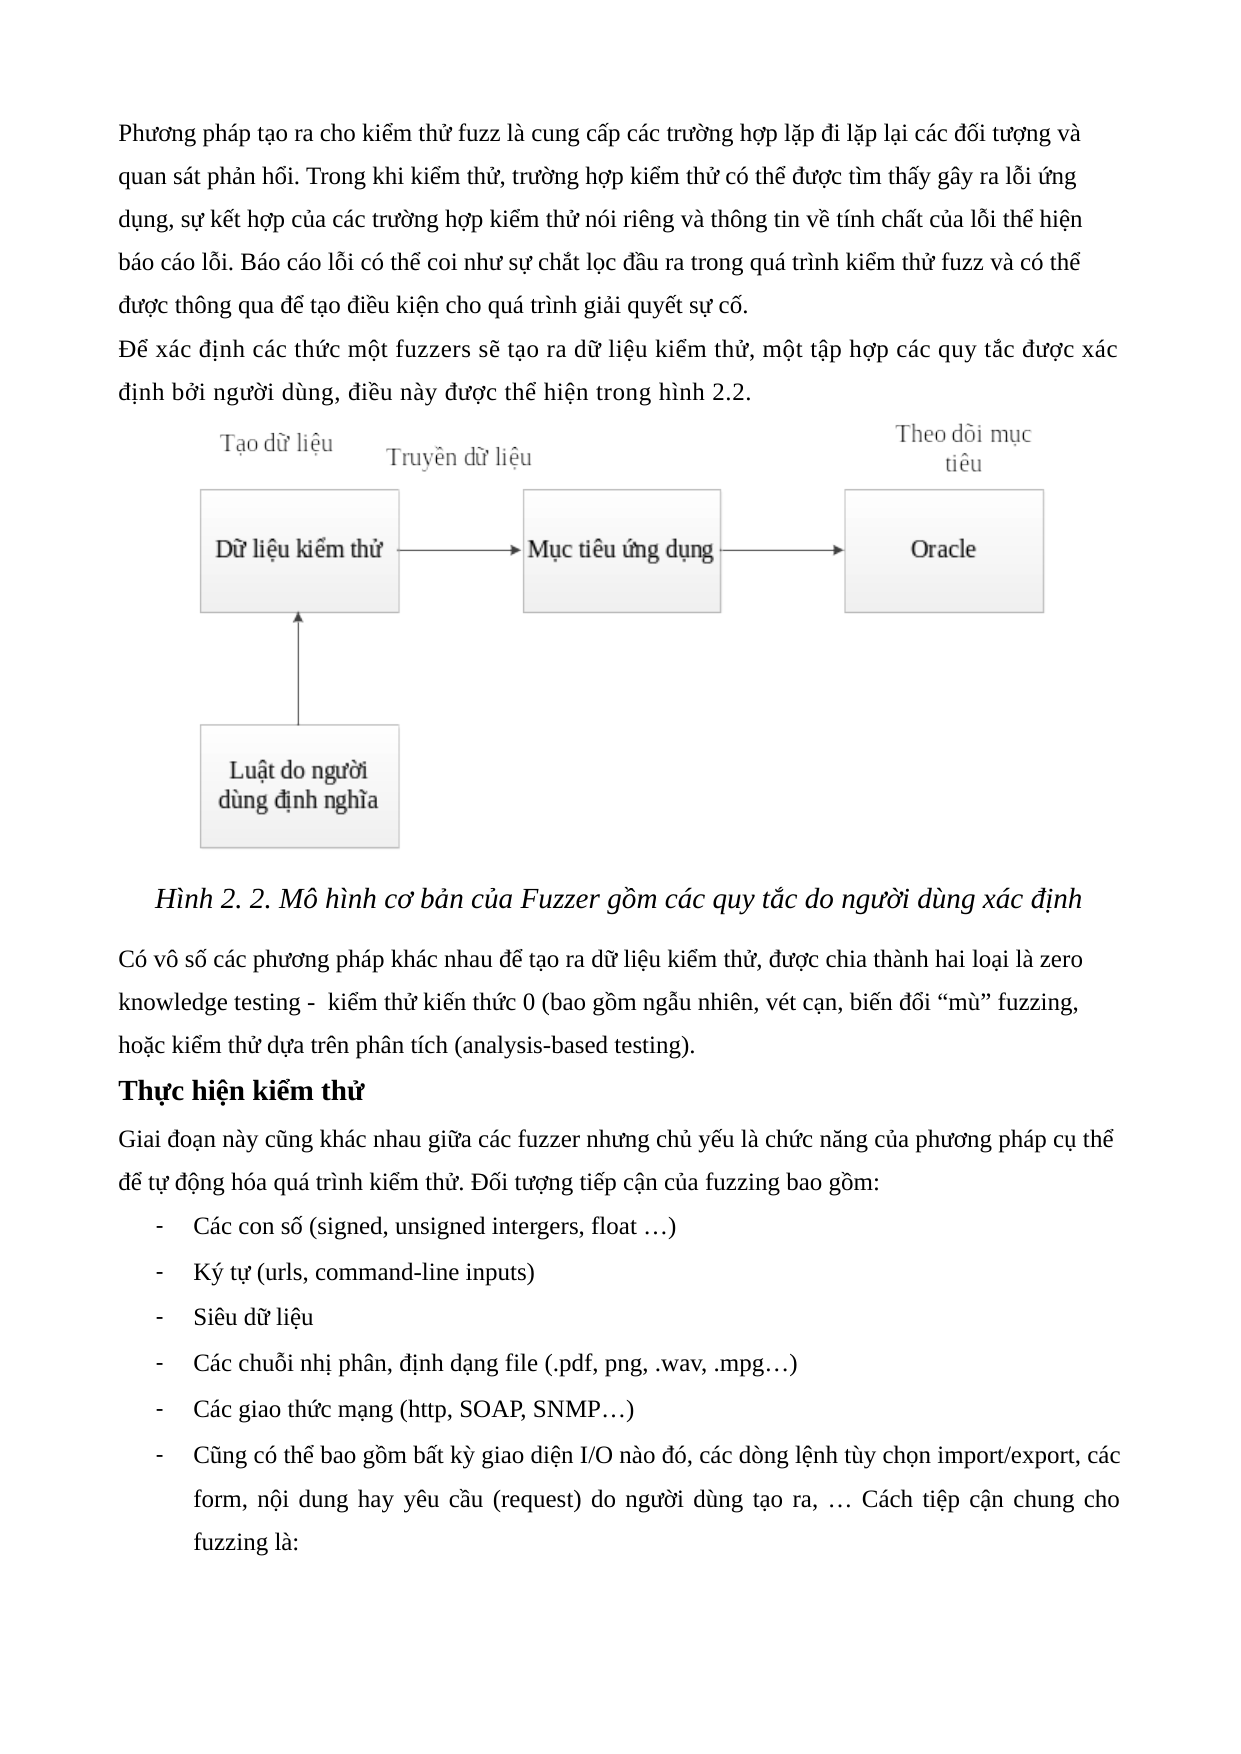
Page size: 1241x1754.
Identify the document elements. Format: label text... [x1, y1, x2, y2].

list Các giao thức mạng (http, SOAP, SNMP…) [156, 1393, 1122, 1423]
list Các chuỗi nhị phân, định dạng file (.pdf, png, .wav, .mpg…) [156, 1347, 1122, 1378]
list Ký tự (urls, command-line inputs) [156, 1256, 1122, 1286]
text Hình 2. 2. Mô hình cơ bản của Fuzzer gồm các quy tắc do người dùng xác định [118, 881, 1122, 915]
text Để xác định các thức một fuzzers sẽ tạo ra dữ liệu kiểm thử, một tập hợp các quy tắc được xác định bởi người dùng, điều này được thể hiện trong hình 2.2. [118, 334, 1122, 406]
list Các con số (signed, unsigned intergers, float …) [156, 1210, 1122, 1241]
list Cũng có thể bao gồm bất kỳ giao diện I/O nào đó, các dòng lệnh tùy chọn import/export, các form, nội dung hay yêu cầu (request) do người dùng tạo ra, … Cách tiệp cận chung cho fuzzing là: [156, 1439, 1122, 1556]
subtitle Thực hiện kiểm thử [118, 1073, 1122, 1107]
text Phương pháp tạo ra cho kiểm thử fuzz là cung cấp các trường hợp lặp đi lặp lại các đối tượng và quan sát phản hổi. Trong khi kiểm thử, trường hợp kiểm thử có thể được tìm thấy gây ra lỗi ứng dụng, sự kết hợp của các trường hợp kiểm thử nói riêng và thông tin về tính chất của lỗi thể hiện báo cáo lỗi. Báo cáo lỗi có thể coi như sự chắt lọc đầu ra trong quá trình kiểm thử fuzz và có thể được thông qua để tạo điều kiện cho quá trình giải quyết sự cố. [118, 118, 1122, 319]
text Có vô số các phương pháp khác nhau để tạo ra dữ liệu kiểm thử, được chia thành hai loại là zero knowledge testing - kiểm thử kiến thức 0 (bao gồm ngẫu nhiên, vét cạn, biến đổi “mù” fuzzing, hoặc kiểm thử dựa trên phân tích (analysis-based testing). [118, 944, 1122, 1059]
list Siêu dữ liệu [156, 1302, 1122, 1332]
text Giai đoạn này cũng khác nhau giữa các fuzzer nhưng chủ yếu là chức năng của phương pháp cụ thể để tự động hóa quá trình kiểm thử. Đối tượng tiếp cận của fuzzing bao gồm: [118, 1124, 1122, 1196]
